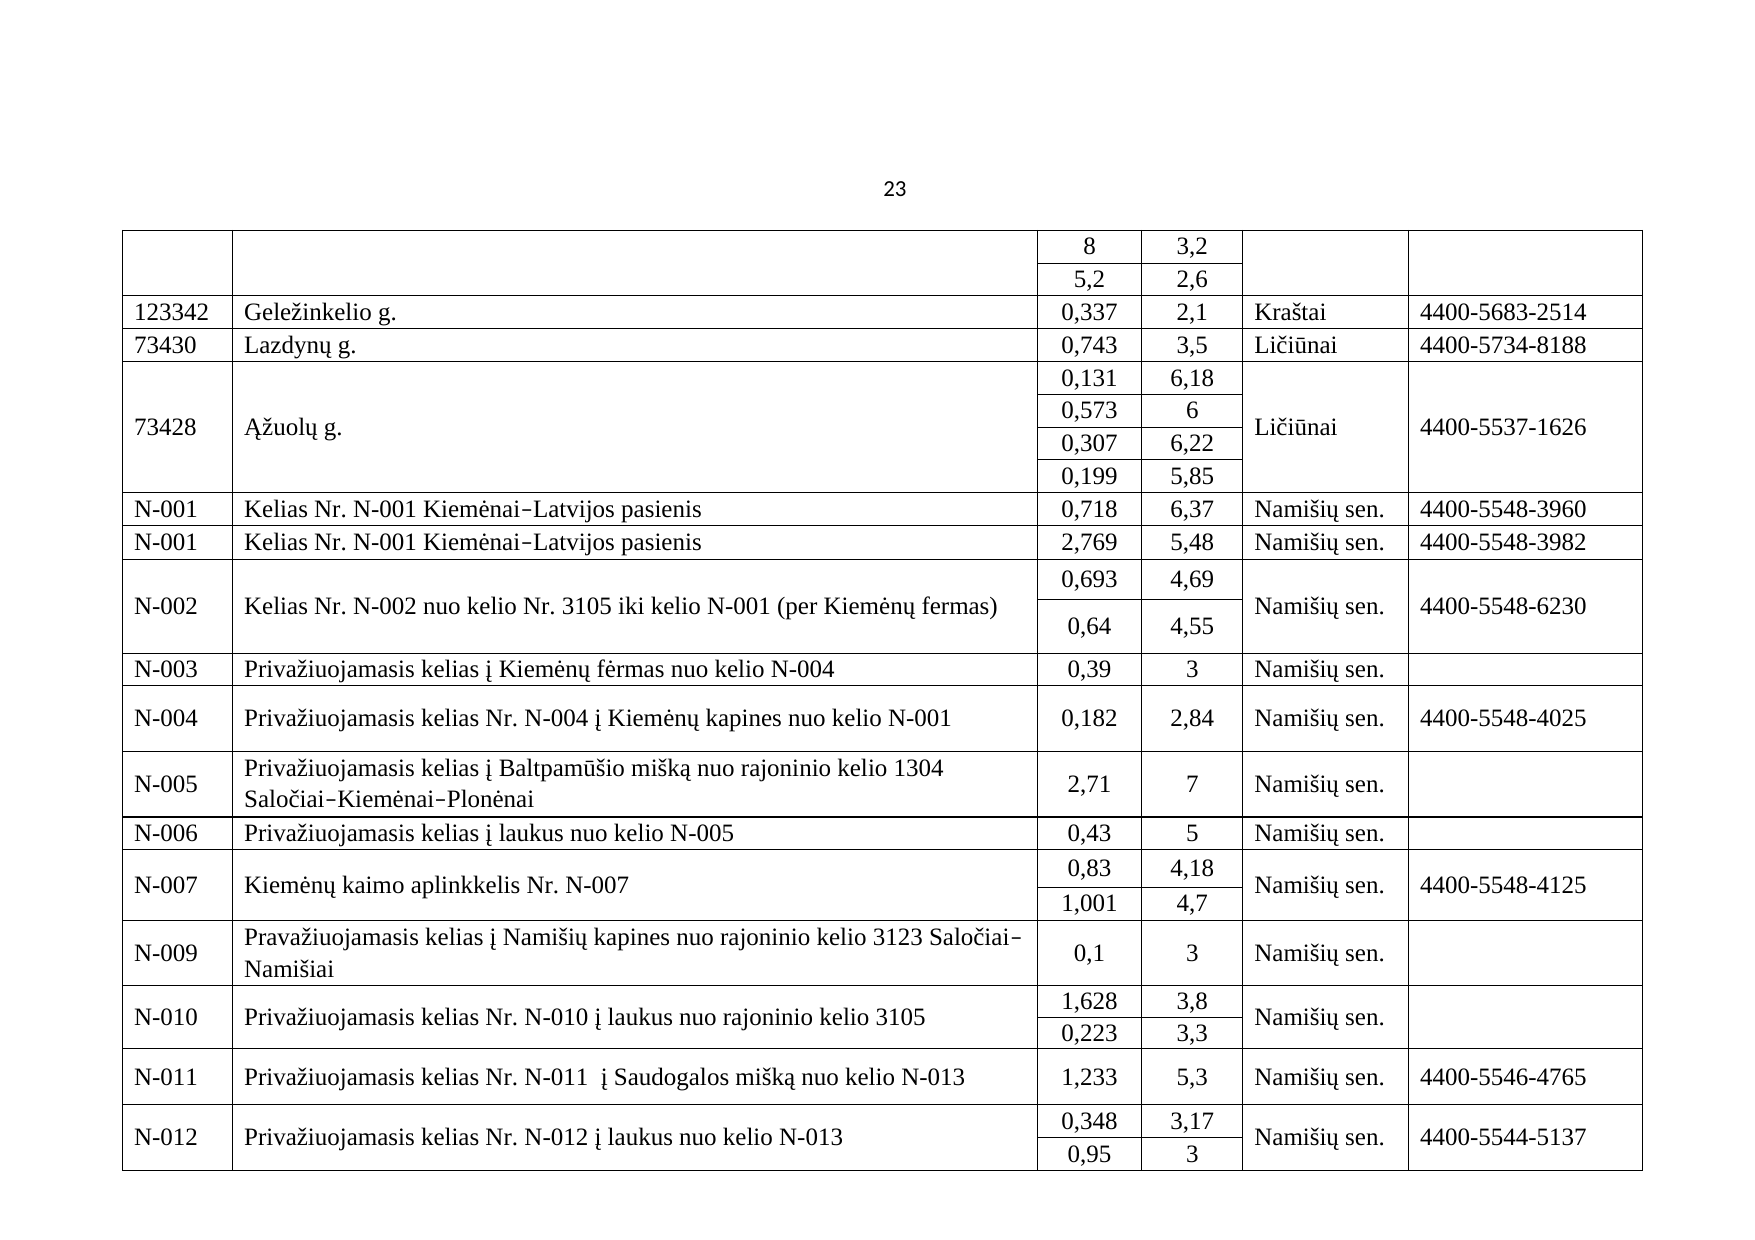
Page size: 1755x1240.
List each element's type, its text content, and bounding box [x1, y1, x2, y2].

table_cell [233, 231, 1037, 295]
table_cell Kraštai [1243, 296, 1408, 328]
table_cell 3,17 [1142, 1105, 1242, 1137]
table_cell 0,307 [1038, 428, 1141, 459]
table_cell [1409, 986, 1642, 1048]
table_cell 0,693 [1038, 560, 1141, 599]
table_cell 0,199 [1038, 460, 1141, 492]
table_cell 6,18 [1142, 362, 1242, 394]
table_cell 4400-5683-2514 [1409, 296, 1642, 328]
table_cell 0,718 [1038, 493, 1141, 525]
table_cell 4400-5548-3960 [1409, 493, 1642, 525]
table_cell 0,39 [1038, 654, 1141, 685]
table_cell 2,84 [1142, 686, 1242, 751]
table_cell Namišių sen. [1243, 752, 1408, 816]
table_cell N-005 [123, 752, 232, 816]
table_cell Privažiuojamasis kelias į Kiemėnų fėrmas nuo kelio N-004 [233, 654, 1037, 685]
table_cell 1,001 [1038, 888, 1141, 919]
table_cell 6 [1142, 395, 1242, 427]
table_cell Kelias Nr. N-001 Kiemėnai–Latvijos pasienis [233, 526, 1037, 559]
table_cell [1243, 231, 1408, 295]
table_cell Privažiuojamasis kelias Nr. N-011 į Saudogalos mišką nuo kelio N-013 [233, 1049, 1037, 1104]
table_cell 4400-5548-3982 [1409, 526, 1642, 559]
table_cell Ličiūnai [1243, 329, 1408, 361]
table_cell 73430 [123, 329, 232, 361]
table_cell 0,83 [1038, 850, 1141, 887]
table_cell N-010 [123, 986, 232, 1048]
table_cell N-003 [123, 654, 232, 685]
table_cell 3 [1142, 921, 1242, 985]
table_cell Kiemėnų kaimo aplinkkelis Nr. N-007 [233, 850, 1037, 919]
table_cell 6,37 [1142, 493, 1242, 525]
table_cell Namišių sen. [1243, 921, 1408, 985]
table_cell [123, 231, 232, 295]
table_cell 4400-5734-8188 [1409, 329, 1642, 361]
table_cell N-012 [123, 1105, 232, 1170]
table_cell 4400-5546-4765 [1409, 1049, 1642, 1104]
table_cell N-001 [123, 526, 232, 559]
table_cell N-011 [123, 1049, 232, 1104]
table_cell N-009 [123, 921, 232, 985]
table_cell 0,348 [1038, 1105, 1141, 1137]
table_cell [1409, 231, 1642, 295]
table_cell 5,3 [1142, 1049, 1242, 1104]
table_cell 0,573 [1038, 395, 1141, 427]
table_cell Kelias Nr. N-002 nuo kelio Nr. 3105 iki kelio N-001 (per Kiemėnų fermas) [233, 560, 1037, 652]
table_cell Kelias Nr. N-001 Kiemėnai–Latvijos pasienis [233, 493, 1037, 525]
table_cell N-004 [123, 686, 232, 751]
table_cell 123342 [123, 296, 232, 328]
table_cell 3,5 [1142, 329, 1242, 361]
table_cell 2,71 [1038, 752, 1141, 816]
table_cell 2,1 [1142, 296, 1242, 328]
table_cell 3,8 [1142, 986, 1242, 1017]
table_cell Namišių sen. [1243, 686, 1408, 751]
table_cell Ličiūnai [1243, 362, 1408, 492]
table_cell Privažiuojamasis kelias Nr. N-004 į Kiemėnų kapines nuo kelio N-001 [233, 686, 1037, 751]
table_cell Privažiuojamasis kelias Nr. N-010 į laukus nuo rajoninio kelio 3105 [233, 986, 1037, 1048]
table_cell Namišių sen. [1243, 1105, 1408, 1170]
table_cell 6,22 [1142, 428, 1242, 459]
table_cell 4400-5548-6230 [1409, 560, 1642, 652]
table_cell Lazdynų g. [233, 329, 1037, 361]
table_cell 0,743 [1038, 329, 1141, 361]
table_cell Ąžuolų g. [233, 362, 1037, 492]
table_cell Privažiuojamasis kelias į laukus nuo kelio N-005 [233, 818, 1037, 849]
table_cell Namišių sen. [1243, 654, 1408, 685]
table_cell 3 [1142, 1138, 1242, 1170]
table_cell Geležinkelio g. [233, 296, 1037, 328]
table_cell 3,2 [1142, 231, 1242, 262]
table_cell 1,233 [1038, 1049, 1141, 1104]
table_cell Namišių sen. [1243, 850, 1408, 919]
table_cell 5,2 [1038, 264, 1141, 295]
table_cell 5,48 [1142, 526, 1242, 559]
table_cell 7 [1142, 752, 1242, 816]
table_cell 0,43 [1038, 818, 1141, 849]
table_cell N-001 [123, 493, 232, 525]
table_cell 4400-5548-4025 [1409, 686, 1642, 751]
table_cell Privažiuojamasis kelias į Baltpamūšio mišką nuo rajoninio kelio 1304 Saločiai–Kiemėnai–Plonėnai [233, 752, 1037, 816]
table_cell Namišių sen. [1243, 986, 1408, 1048]
table_cell N-002 [123, 560, 232, 652]
table_cell 3 [1142, 654, 1242, 685]
table_cell Privažiuojamasis kelias Nr. N-012 į laukus nuo kelio N-013 [233, 1105, 1037, 1170]
table_cell 3,3 [1142, 1018, 1242, 1048]
table_cell Namišių sen. [1243, 1049, 1408, 1104]
table_cell 4400-5537-1626 [1409, 362, 1642, 492]
table_cell [1409, 654, 1642, 685]
table_cell 0,1 [1038, 921, 1141, 985]
table_cell 0,95 [1038, 1138, 1141, 1170]
table_cell [1409, 818, 1642, 849]
table_cell 0,64 [1038, 600, 1141, 652]
table_cell 4400-5544-5137 [1409, 1105, 1642, 1170]
table_cell 2,6 [1142, 264, 1242, 295]
table_cell 73428 [123, 362, 232, 492]
table_cell 5,85 [1142, 460, 1242, 492]
table_cell Namišių sen. [1243, 560, 1408, 652]
table_cell 4400-5548-4125 [1409, 850, 1642, 919]
table_cell 4,55 [1142, 600, 1242, 652]
table_cell N-006 [123, 818, 232, 849]
table_cell 4,69 [1142, 560, 1242, 599]
table_cell Namišių sen. [1243, 818, 1408, 849]
table_cell 4,7 [1142, 888, 1242, 919]
table_cell N-007 [123, 850, 232, 919]
table_cell 4,18 [1142, 850, 1242, 887]
table_cell 0,131 [1038, 362, 1141, 394]
table_cell 1,628 [1038, 986, 1141, 1017]
table_cell 0,223 [1038, 1018, 1141, 1048]
table_cell Namišių sen. [1243, 493, 1408, 525]
table_cell Namišių sen. [1243, 526, 1408, 559]
table_cell 2,769 [1038, 526, 1141, 559]
table_cell 0,337 [1038, 296, 1141, 328]
table_cell 5 [1142, 818, 1242, 849]
table_cell [1409, 921, 1642, 985]
table_cell 0,182 [1038, 686, 1141, 751]
table_cell 8 [1038, 231, 1141, 262]
table_cell Pravažiuojamasis kelias į Namišių kapines nuo rajoninio kelio 3123 Saločiai–Namišiai [233, 921, 1037, 985]
table_cell [1409, 752, 1642, 816]
